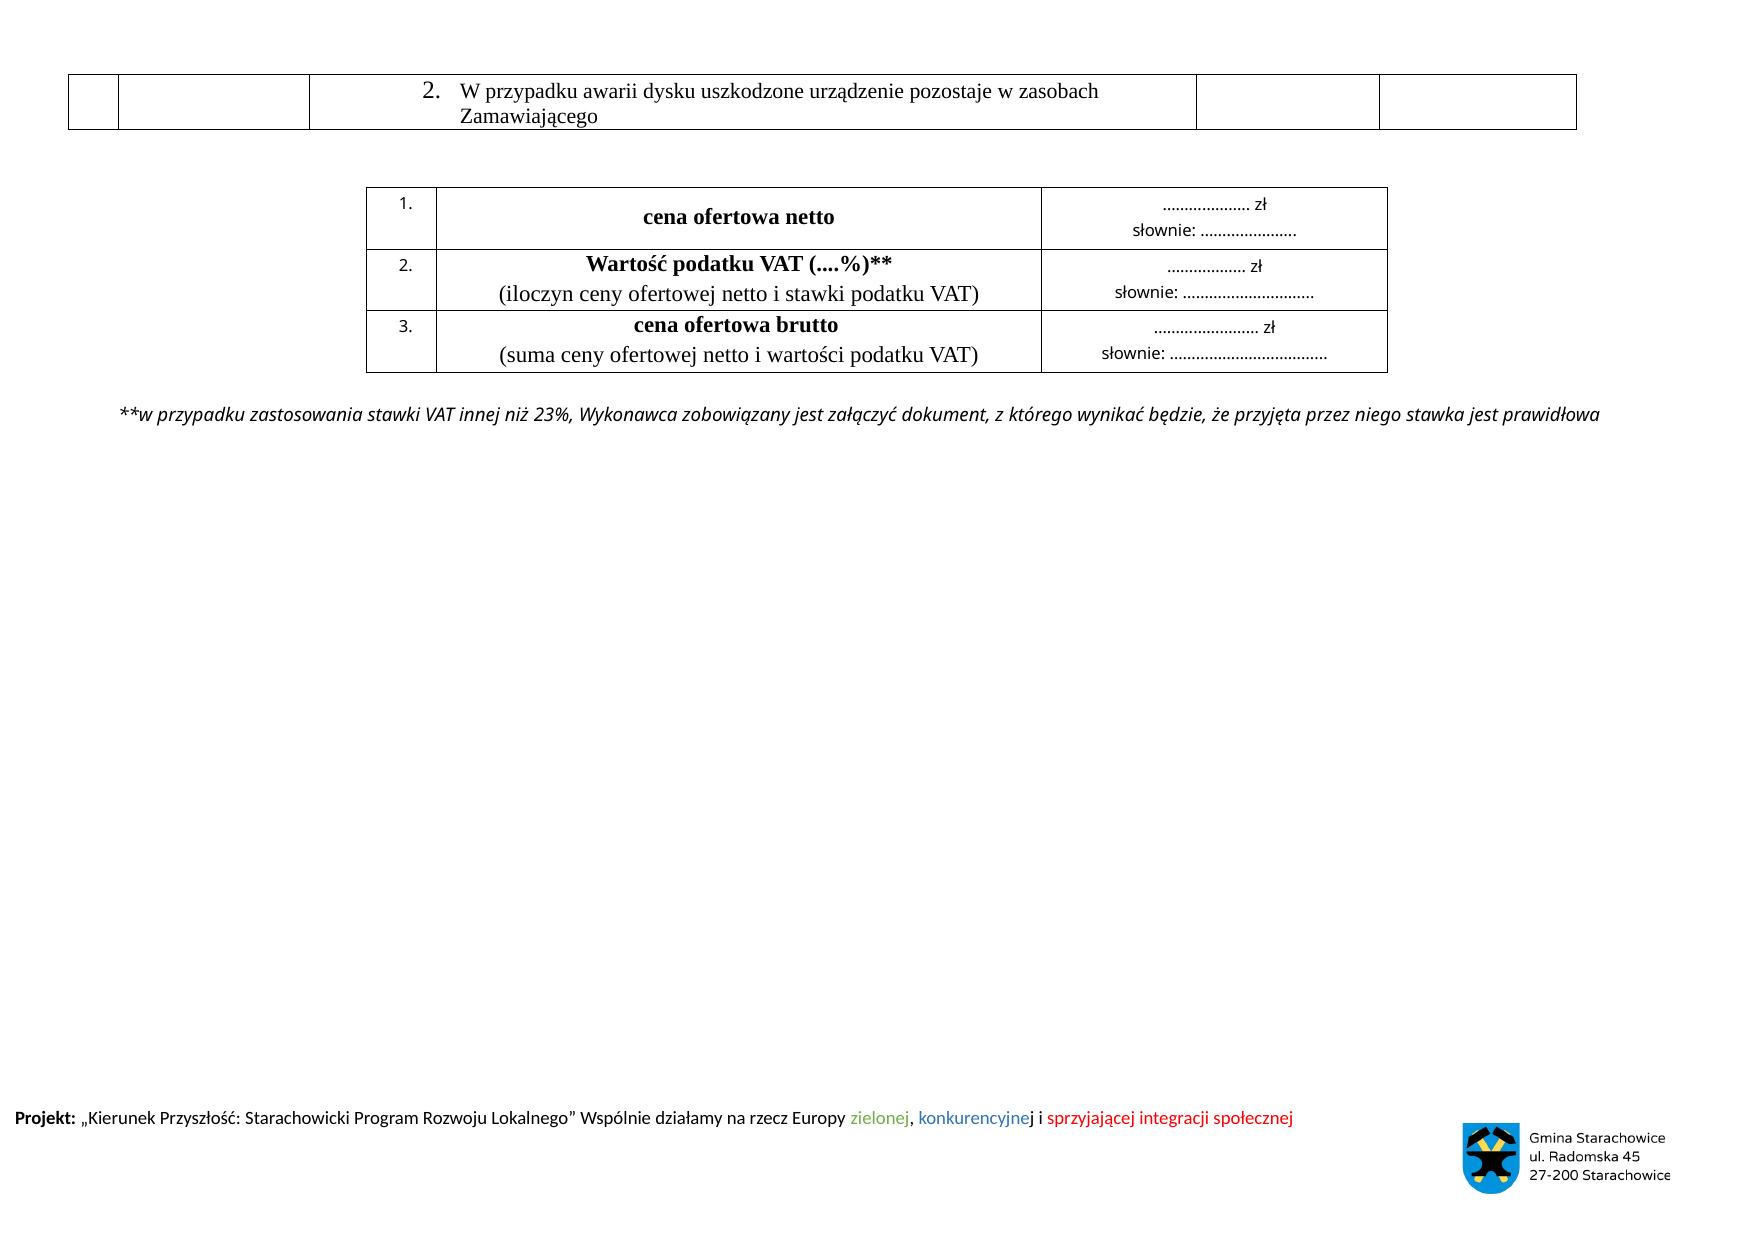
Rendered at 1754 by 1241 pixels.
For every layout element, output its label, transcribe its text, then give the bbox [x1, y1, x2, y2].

table_cell [119, 75, 309, 129]
table_header ……………….. zł słownie: …………………. [1042, 188, 1387, 249]
picture [1467, 1128, 1516, 1182]
picture [1456, 1123, 1482, 1194]
table_cell [367, 250, 436, 310]
table_cell cena ofertowa brutto (suma ceny ofertowej netto i wartości podatku VAT) [437, 311, 1041, 372]
table_cell …………………… zł słownie: ……………………………... [1042, 311, 1387, 372]
table_cell [1380, 75, 1576, 129]
text **w przypadku zastosowania stawki VAT innej niż 23%, Wykonawca zobowiązany jest załączyć dokument, z którego wynikać będzie, że przyjęta przez niego stawka jest prawidłowa [118, 401, 1636, 427]
table_cell ……………… zł słownie: ………………………... [1042, 250, 1387, 310]
table_cell [1197, 75, 1379, 129]
picture [1501, 1123, 1671, 1194]
table_cell Wartość podatku VAT (....%)** (iloczyn ceny ofertowej netto i stawki podatku VAT) [437, 250, 1041, 310]
table_cell [69, 75, 118, 129]
table_header cena ofertowa netto [437, 188, 1041, 249]
table_cell [367, 311, 436, 372]
table_header [367, 188, 436, 249]
